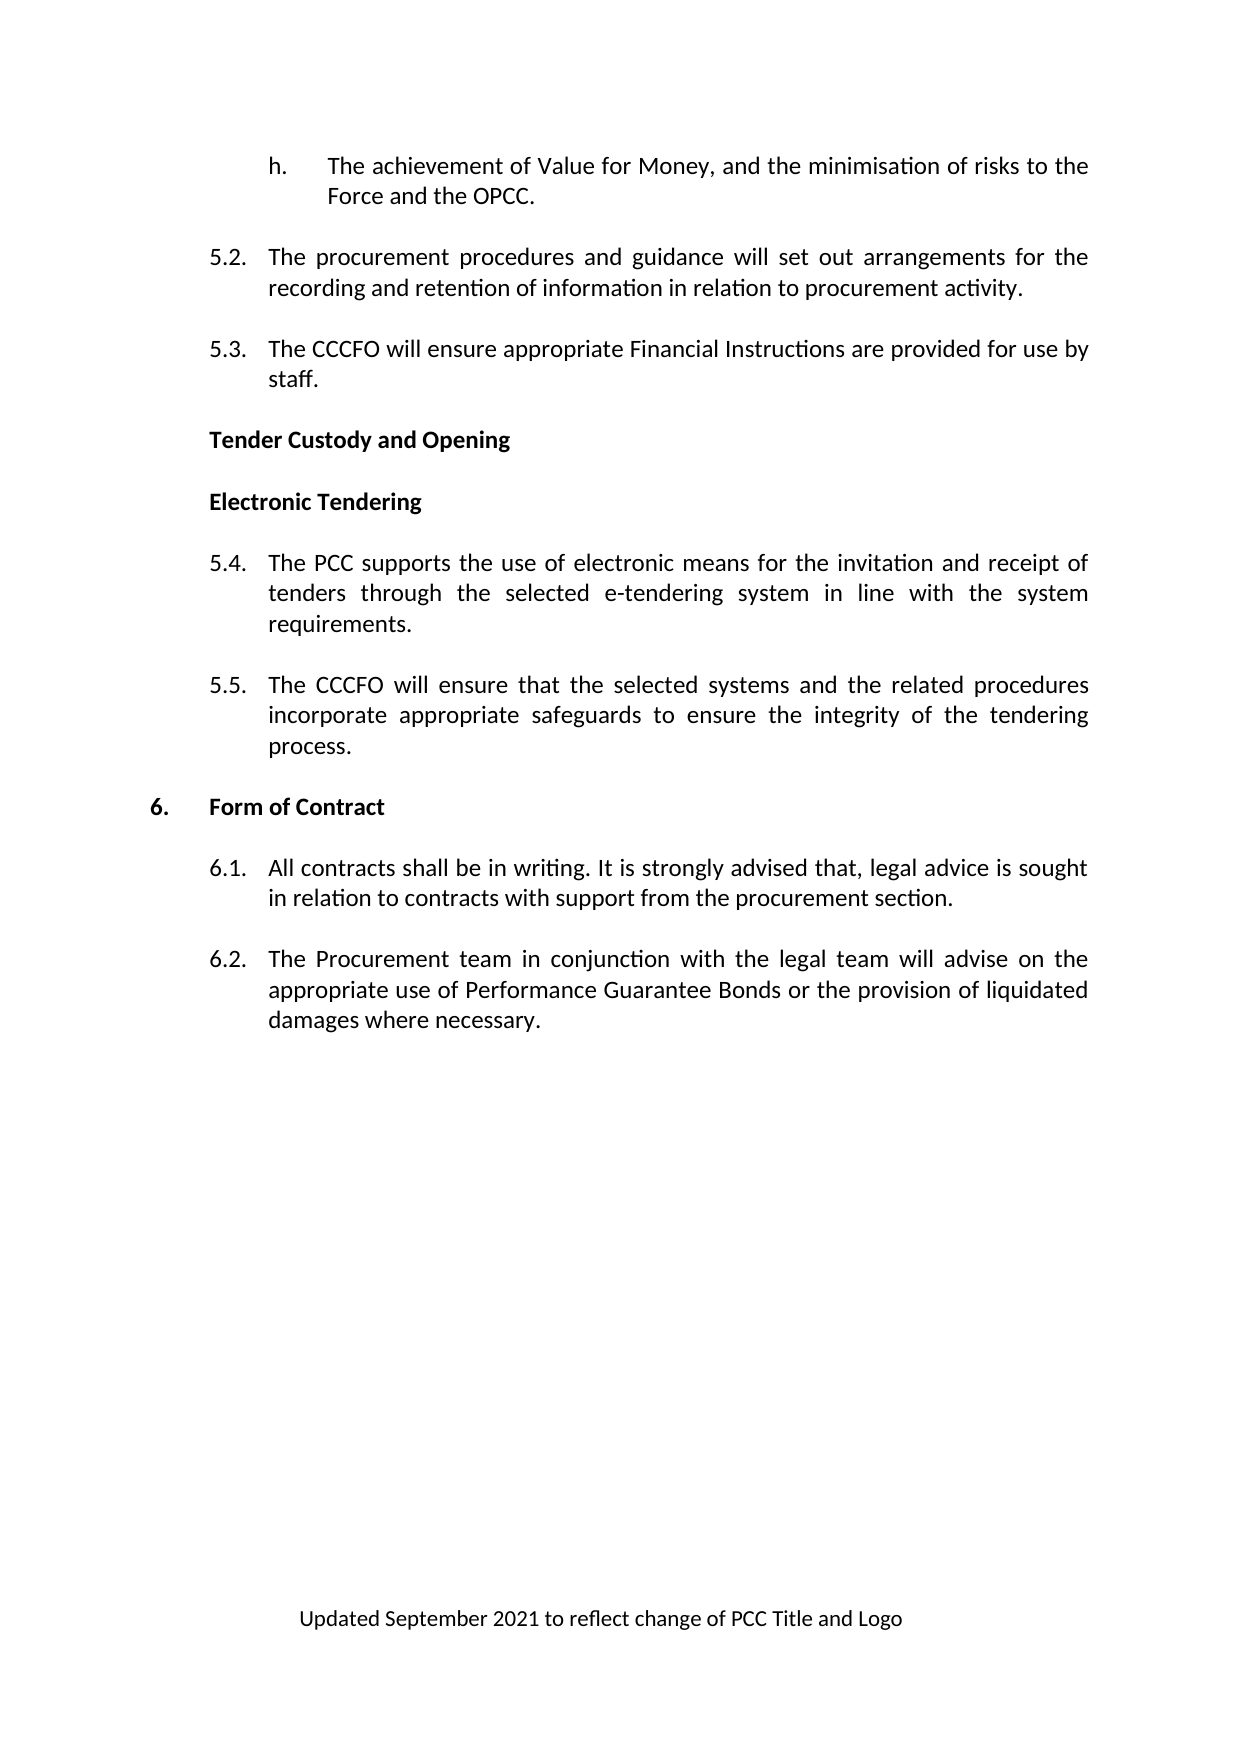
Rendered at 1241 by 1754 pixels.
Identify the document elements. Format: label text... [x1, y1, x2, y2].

list The CCCFO will ensure appropriate Financial Instructions are provided for use by staff. [209, 333, 1090, 394]
subtitle Electronic Tendering [209, 486, 1090, 516]
subtitle Tender Custody and Opening [209, 425, 1090, 455]
list The achievement of Value for Money, and the minimisation of risks to the Force and the OPCC. [268, 150, 1090, 211]
list The procurement procedures and guidance will set out arrangements for the recording and retention of information in relation to procurement activity. [209, 242, 1090, 303]
list The PCC supports the use of electronic means for the invitation and receipt of tenders through the selected e-tendering system in line with the system requirements. [209, 547, 1090, 638]
list Form of Contract [150, 791, 1090, 821]
list All contracts shall be in writing. It is strongly advised that, legal advice is sought in relation to contracts with support from the procurement section. [209, 852, 1090, 913]
list The Procurement team in conjunction with the legal team will advise on the appropriate use of Performance Guarantee Bonds or the provision of liquidated damages where necessary. [209, 943, 1090, 1035]
list The CCCFO will ensure that the selected systems and the related procedures incorporate appropriate safeguards to ensure the integrity of the tendering process. [209, 669, 1090, 760]
